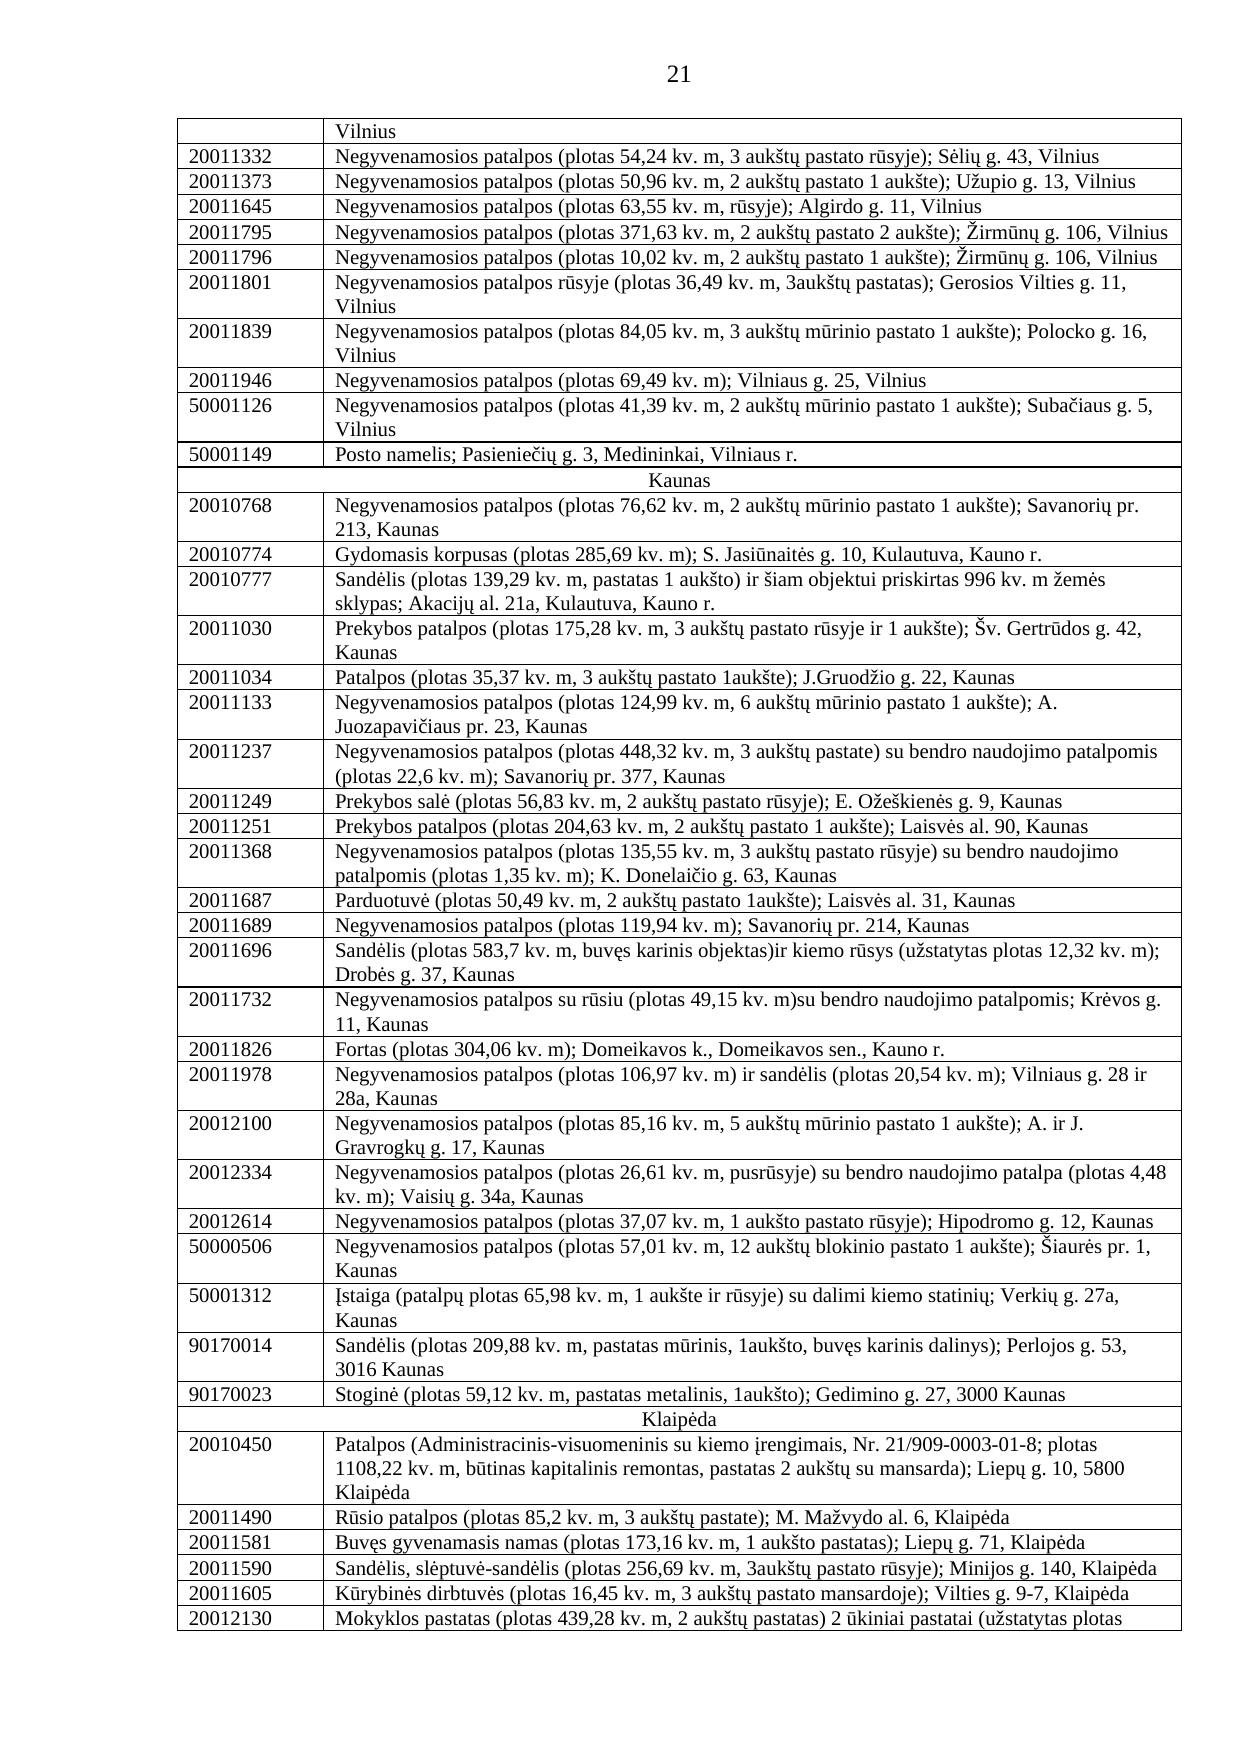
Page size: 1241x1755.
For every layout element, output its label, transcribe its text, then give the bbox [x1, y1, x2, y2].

table_cell Negyvenamosios patalpos (plotas 135,55 kv. m, 3 aukštų pastato rūsyje) su bendro naudojimo patalpomis (plotas 1,35 kv. m); K. Donelaičio g. 63, Kaunas [324, 839, 1181, 887]
table_cell Negyvenamosios patalpos (plotas 85,16 kv. m, 5 aukštų mūrinio pastato 1 aukšte); A. ir J. Gravrogkų g. 17, Kaunas [324, 1111, 1181, 1159]
table_cell 20011490 [178, 1505, 323, 1529]
table_cell Prekybos salė (plotas 56,83 kv. m, 2 aukštų pastato rūsyje); E. Ožeškienės g. 9, Kaunas [324, 789, 1181, 813]
table_cell Negyvenamosios patalpos (plotas 106,97 kv. m) ir sandėlis (plotas 20,54 kv. m); Vilniaus g. 28 ir 28a, Kaunas [324, 1062, 1181, 1110]
table_cell Vilnius [324, 119, 1181, 143]
table_cell Negyvenamosios patalpos (plotas 69,49 kv. m); Vilniaus g. 25, Vilnius [324, 368, 1181, 392]
table_cell Įstaiga (patalpų plotas 65,98 kv. m, 1 aukšte ir rūsyje) su dalimi kiemo statinių; Verkių g. 27a, Kaunas [324, 1284, 1181, 1332]
table_cell 50001149 [178, 443, 323, 466]
table_cell Negyvenamosios patalpos (plotas 57,01 kv. m, 12 aukštų blokinio pastato 1 aukšte); Šiaurės pr. 1, Kaunas [324, 1234, 1181, 1282]
table_cell Sandėlis, slėptuvė-sandėlis (plotas 256,69 kv. m, 3aukštų pastato rūsyje); Minijos g. 140, Klaipėda [324, 1555, 1181, 1579]
table_cell Negyvenamosios patalpos (plotas 10,02 kv. m, 2 aukštų pastato 1 aukšte); Žirmūnų g. 106, Vilnius [324, 245, 1181, 269]
table_cell Rūsio patalpos (plotas 85,2 kv. m, 3 aukštų pastate); M. Mažvydo al. 6, Klaipėda [324, 1505, 1181, 1529]
table_cell 20011581 [178, 1530, 323, 1554]
table_cell 20011373 [178, 169, 323, 193]
table_cell 50001312 [178, 1284, 323, 1332]
table_cell 20011795 [178, 220, 323, 244]
table_cell Kaunas [178, 468, 1181, 492]
table_cell Parduotuvė (plotas 50,49 kv. m, 2 aukštų pastato 1aukšte); Laisvės al. 31, Kaunas [324, 888, 1181, 912]
table_cell 20010768 [178, 493, 323, 541]
table_cell 20011687 [178, 888, 323, 912]
table_cell 20011946 [178, 368, 323, 392]
table_cell Negyvenamosios patalpos (plotas 124,99 kv. m, 6 aukštų mūrinio pastato 1 aukšte); A. Juozapavičiaus pr. 23, Kaunas [324, 690, 1181, 738]
table_cell 20010777 [178, 567, 323, 615]
table_cell 90170014 [178, 1333, 323, 1381]
table_cell Patalpos (Administracinis-visuomeninis su kiemo įrengimais, Nr. 21/909-0003-01-8; plotas 1108,22 kv. m, būtinas kapitalinis remontas, pastatas 2 aukštų su mansarda); Liepų g. 10, 5800 Klaipėda [324, 1432, 1181, 1504]
table_cell 20011605 [178, 1581, 323, 1604]
table_cell Negyvenamosios patalpos (plotas 76,62 kv. m, 2 aukštų mūrinio pastato 1 aukšte); Savanorių pr. 213, Kaunas [324, 493, 1181, 541]
table_cell Fortas (plotas 304,06 kv. m); Domeikavos k., Domeikavos sen., Kauno r. [324, 1037, 1181, 1061]
table_cell Sandėlis (plotas 583,7 kv. m, buvęs karinis objektas)ir kiemo rūsys (užstatytas plotas 12,32 kv. m); Drobės g. 37, Kaunas [324, 938, 1181, 986]
table_cell 20011133 [178, 690, 323, 738]
table_cell Negyvenamosios patalpos (plotas 448,32 kv. m, 3 aukštų pastate) su bendro naudojimo patalpomis (plotas 22,6 kv. m); Savanorių pr. 377, Kaunas [324, 740, 1181, 788]
table_cell 20010450 [178, 1432, 323, 1504]
table_cell 20011030 [178, 616, 323, 664]
table_cell Negyvenamosios patalpos rūsyje (plotas 36,49 kv. m, 3aukštų pastatas); Gerosios Vilties g. 11, Vilnius [324, 270, 1181, 318]
table_cell 90170023 [178, 1382, 323, 1406]
table_cell 20011732 [178, 988, 323, 1036]
table_cell Negyvenamosios patalpos (plotas 63,55 kv. m, rūsyje); Algirdo g. 11, Vilnius [324, 195, 1181, 218]
table_cell 20011978 [178, 1062, 323, 1110]
table_cell Buvęs gyvenamasis namas (plotas 173,16 kv. m, 1 aukšto pastatas); Liepų g. 71, Klaipėda [324, 1530, 1181, 1554]
table_cell Patalpos (plotas 35,37 kv. m, 3 aukštų pastato 1aukšte); J.Gruodžio g. 22, Kaunas [324, 665, 1181, 689]
table_cell 20011034 [178, 665, 323, 689]
table_cell Negyvenamosios patalpos (plotas 37,07 kv. m, 1 aukšto pastato rūsyje); Hipodromo g. 12, Kaunas [324, 1209, 1181, 1233]
table_cell 50000506 [178, 1234, 323, 1282]
table_cell 20011332 [178, 144, 323, 168]
table_cell 20012614 [178, 1209, 323, 1233]
table_cell 20012100 [178, 1111, 323, 1159]
table_cell 20011590 [178, 1555, 323, 1579]
table_cell Negyvenamosios patalpos (plotas 119,94 kv. m); Savanorių pr. 214, Kaunas [324, 913, 1181, 937]
table_cell 50001126 [178, 393, 323, 441]
table_cell Negyvenamosios patalpos (plotas 26,61 kv. m, pusrūsyje) su bendro naudojimo patalpa (plotas 4,48 kv. m); Vaisių g. 34a, Kaunas [324, 1160, 1181, 1208]
table_cell Negyvenamosios patalpos (plotas 50,96 kv. m, 2 aukštų pastato 1 aukšte); Užupio g. 13, Vilnius [324, 169, 1181, 193]
table_cell [178, 119, 323, 143]
table_cell Sandėlis (plotas 139,29 kv. m, pastatas 1 aukšto) ir šiam objektui priskirtas 996 kv. m žemės sklypas; Akacijų al. 21a, Kulautuva, Kauno r. [324, 567, 1181, 615]
table_cell Negyvenamosios patalpos (plotas 84,05 kv. m, 3 aukštų mūrinio pastato 1 aukšte); Polocko g. 16, Vilnius [324, 319, 1181, 367]
table_cell 20011796 [178, 245, 323, 269]
table_cell Mokyklos pastatas (plotas 439,28 kv. m, 2 aukštų pastatas) 2 ūkiniai pastatai (užstatytas plotas [324, 1606, 1181, 1630]
table_cell 20011826 [178, 1037, 323, 1061]
table_cell 20011839 [178, 319, 323, 367]
table_cell 20010774 [178, 542, 323, 566]
table_cell 20011251 [178, 814, 323, 838]
table_cell 20011689 [178, 913, 323, 937]
table_cell Negyvenamosios patalpos (plotas 41,39 kv. m, 2 aukštų mūrinio pastato 1 aukšte); Subačiaus g. 5, Vilnius [324, 393, 1181, 441]
table_cell Gydomasis korpusas (plotas 285,69 kv. m); S. Jasiūnaitės g. 10, Kulautuva, Kauno r. [324, 542, 1181, 566]
table_cell 20011249 [178, 789, 323, 813]
table_cell Stoginė (plotas 59,12 kv. m, pastatas metalinis, 1aukšto); Gedimino g. 27, 3000 Kaunas [324, 1382, 1181, 1406]
table_cell Posto namelis; Pasieniečių g. 3, Medininkai, Vilniaus r. [324, 443, 1181, 466]
table_cell 20012334 [178, 1160, 323, 1208]
table_cell 20011645 [178, 195, 323, 218]
table_cell Sandėlis (plotas 209,88 kv. m, pastatas mūrinis, 1aukšto, buvęs karinis dalinys); Perlojos g. 53, 3016 Kaunas [324, 1333, 1181, 1381]
table_cell Kūrybinės dirbtuvės (plotas 16,45 kv. m, 3 aukštų pastato mansardoje); Vilties g. 9-7, Klaipėda [324, 1581, 1181, 1604]
table_cell Negyvenamosios patalpos su rūsiu (plotas 49,15 kv. m)su bendro naudojimo patalpomis; Krėvos g. 11, Kaunas [324, 988, 1181, 1036]
table_cell 20011368 [178, 839, 323, 887]
table_cell Negyvenamosios patalpos (plotas 54,24 kv. m, 3 aukštų pastato rūsyje); Sėlių g. 43, Vilnius [324, 144, 1181, 168]
table_cell Prekybos patalpos (plotas 204,63 kv. m, 2 aukštų pastato 1 aukšte); Laisvės al. 90, Kaunas [324, 814, 1181, 838]
table_cell 20011237 [178, 740, 323, 788]
table_cell Klaipėda [178, 1407, 1181, 1431]
table_cell 20011696 [178, 938, 323, 986]
table_cell Prekybos patalpos (plotas 175,28 kv. m, 3 aukštų pastato rūsyje ir 1 aukšte); Šv. Gertrūdos g. 42, Kaunas [324, 616, 1181, 664]
table_cell 20012130 [178, 1606, 323, 1630]
table_cell Negyvenamosios patalpos (plotas 371,63 kv. m, 2 aukštų pastato 2 aukšte); Žirmūnų g. 106, Vilnius [324, 220, 1181, 244]
table_cell 20011801 [178, 270, 323, 318]
